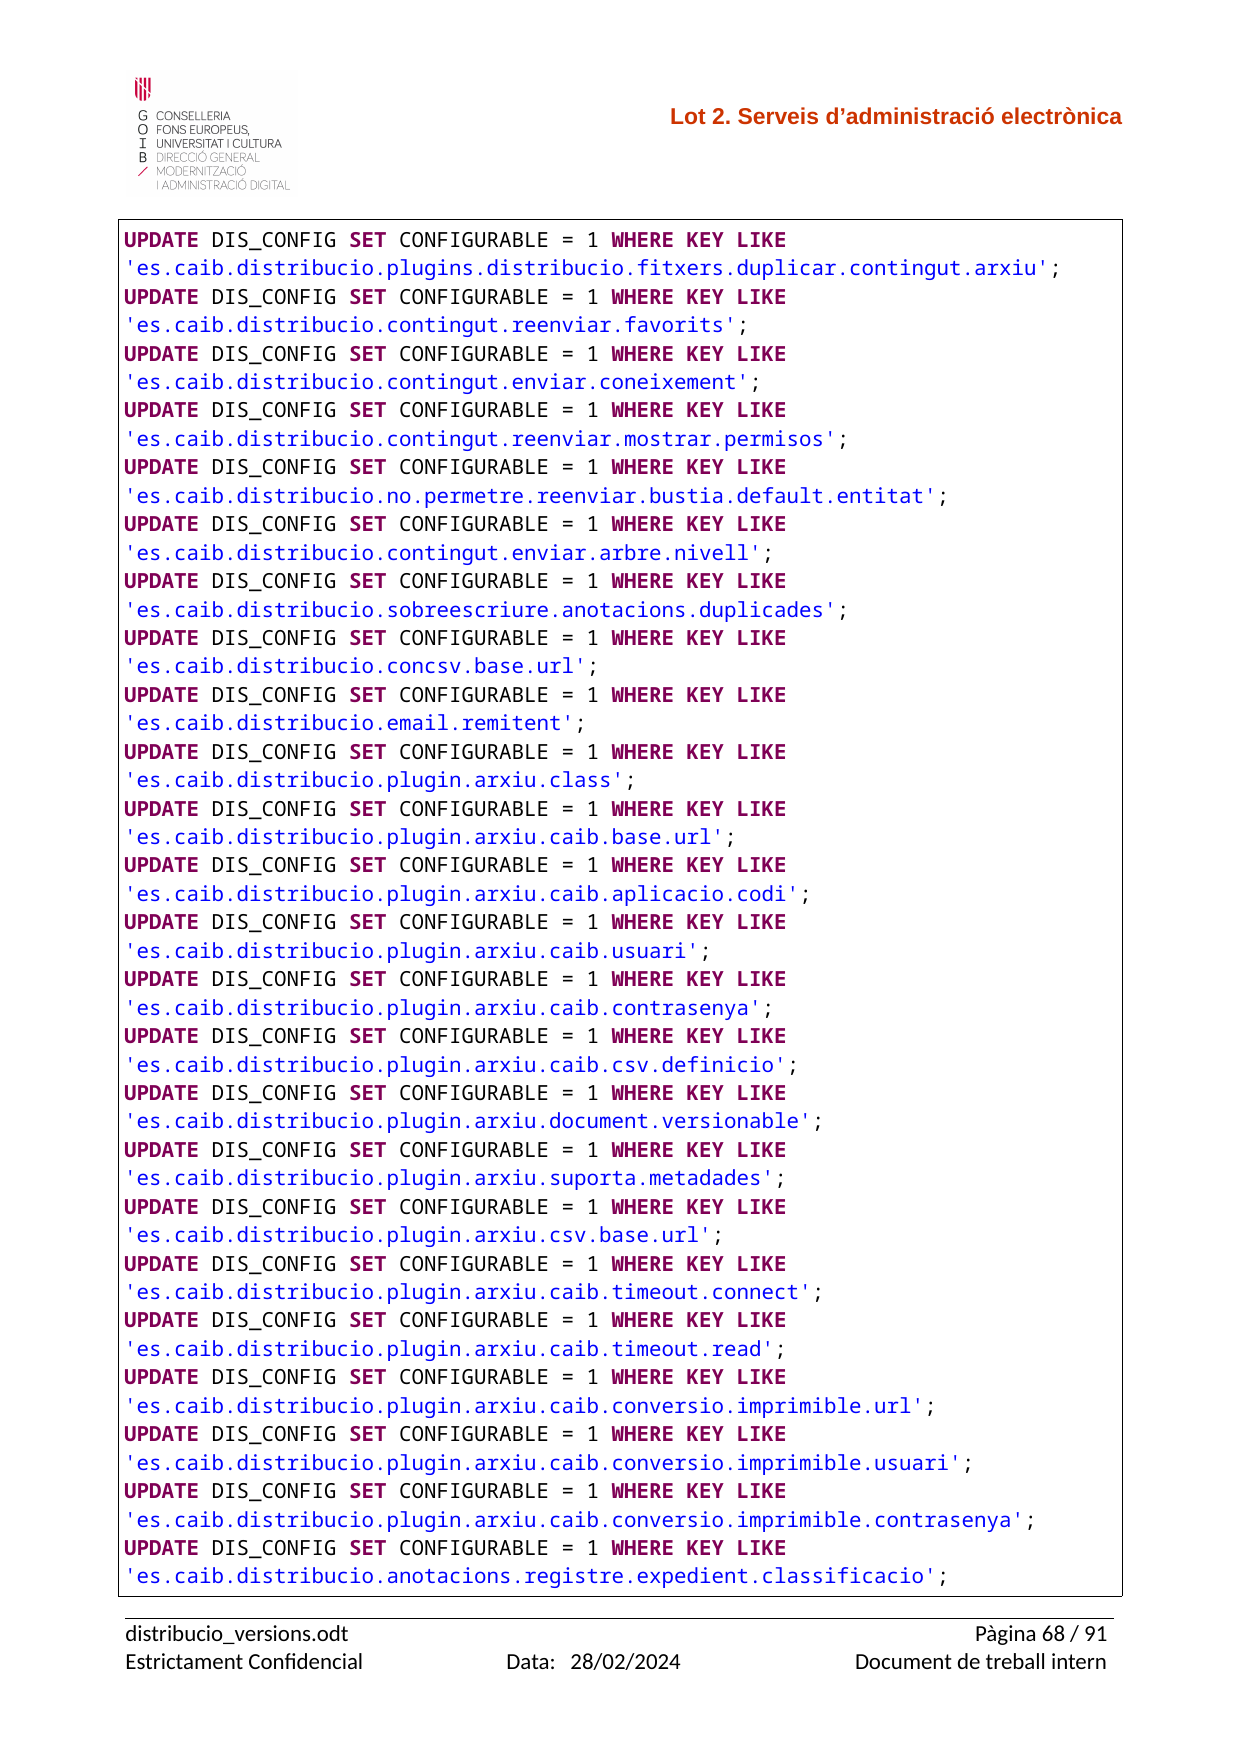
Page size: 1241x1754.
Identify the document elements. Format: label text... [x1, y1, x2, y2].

table_header UPDATE DIS_CONFIG SET CONFIGURABLE = 1 WHERE KEY LIKE 'es.caib.distribucio.plugins.distribucio.fitxers.duplicar.contingut.arxiu'; UPDATE DIS_CONFIG SET CONFIGURABLE = 1 WHERE KEY LIKE 'es.caib.distribucio.contingut.reenviar.favorits'; UPDATE DIS_CONFIG SET CONFIGURABLE = 1 WHERE KEY LIKE 'es.caib.distribucio.contingut.enviar.coneixement'; UPDATE DIS_CONFIG SET CONFIGURABLE = 1 WHERE KEY LIKE 'es.caib.distribucio.contingut.reenviar.mostrar.permisos'; UPDATE DIS_CONFIG SET CONFIGURABLE = 1 WHERE KEY LIKE 'es.caib.distribucio.no.permetre.reenviar.bustia.default.entitat'; UPDATE DIS_CONFIG SET CONFIGURABLE = 1 WHERE KEY LIKE 'es.caib.distribucio.contingut.enviar.arbre.nivell'; UPDATE DIS_CONFIG SET CONFIGURABLE = 1 WHERE KEY LIKE 'es.caib.distribucio.sobreescriure.anotacions.duplicades'; UPDATE DIS_CONFIG SET CONFIGURABLE = 1 WHERE KEY LIKE 'es.caib.distribucio.concsv.base.url'; UPDATE DIS_CONFIG SET CONFIGURABLE = 1 WHERE KEY LIKE 'es.caib.distribucio.email.remitent'; UPDATE DIS_CONFIG SET CONFIGURABLE = 1 WHERE KEY LIKE 'es.caib.distribucio.plugin.arxiu.class'; UPDATE DIS_CONFIG SET CONFIGURABLE = 1 WHERE KEY LIKE 'es.caib.distribucio.plugin.arxiu.caib.base.url'; UPDATE DIS_CONFIG SET CONFIGURABLE = 1 WHERE KEY LIKE 'es.caib.distribucio.plugin.arxiu.caib.aplicacio.codi'; UPDATE DIS_CONFIG SET CONFIGURABLE = 1 WHERE KEY LIKE 'es.caib.distribucio.plugin.arxiu.caib.usuari'; UPDATE DIS_CONFIG SET CONFIGURABLE = 1 WHERE KEY LIKE 'es.caib.distribucio.plugin.arxiu.caib.contrasenya'; UPDATE DIS_CONFIG SET CONFIGURABLE = 1 WHERE KEY LIKE 'es.caib.distribucio.plugin.arxiu.caib.csv.definicio'; UPDATE DIS_CONFIG SET CONFIGURABLE = 1 WHERE KEY LIKE 'es.caib.distribucio.plugin.arxiu.document.versionable'; UPDATE DIS_CONFIG SET CONFIGURABLE = 1 WHERE KEY LIKE 'es.caib.distribucio.plugin.arxiu.suporta.metadades'; UPDATE DIS_CONFIG SET CONFIGURABLE = 1 WHERE KEY LIKE 'es.caib.distribucio.plugin.arxiu.csv.base.url'; UPDATE DIS_CONFIG SET CONFIGURABLE = 1 WHERE KEY LIKE 'es.caib.distribucio.plugin.arxiu.caib.timeout.connect'; UPDATE DIS_CONFIG SET CONFIGURABLE = 1 WHERE KEY LIKE 'es.caib.distribucio.plugin.arxiu.caib.timeout.read'; UPDATE DIS_CONFIG SET CONFIGURABLE = 1 WHERE KEY LIKE 'es.caib.distribucio.plugin.arxiu.caib.conversio.imprimible.url'; UPDATE DIS_CONFIG SET CONFIGURABLE = 1 WHERE KEY LIKE 'es.caib.distribucio.plugin.arxiu.caib.conversio.imprimible.usuari'; UPDATE DIS_CONFIG SET CONFIGURABLE = 1 WHERE KEY LIKE 'es.caib.distribucio.plugin.arxiu.caib.conversio.imprimible.contrasenya'; UPDATE DIS_CONFIG SET CONFIGURABLE = 1 WHERE KEY LIKE 'es.caib.distribucio.anotacions.registre.expedient.classificacio'; [119, 220, 1122, 1596]
picture [126, 70, 299, 197]
